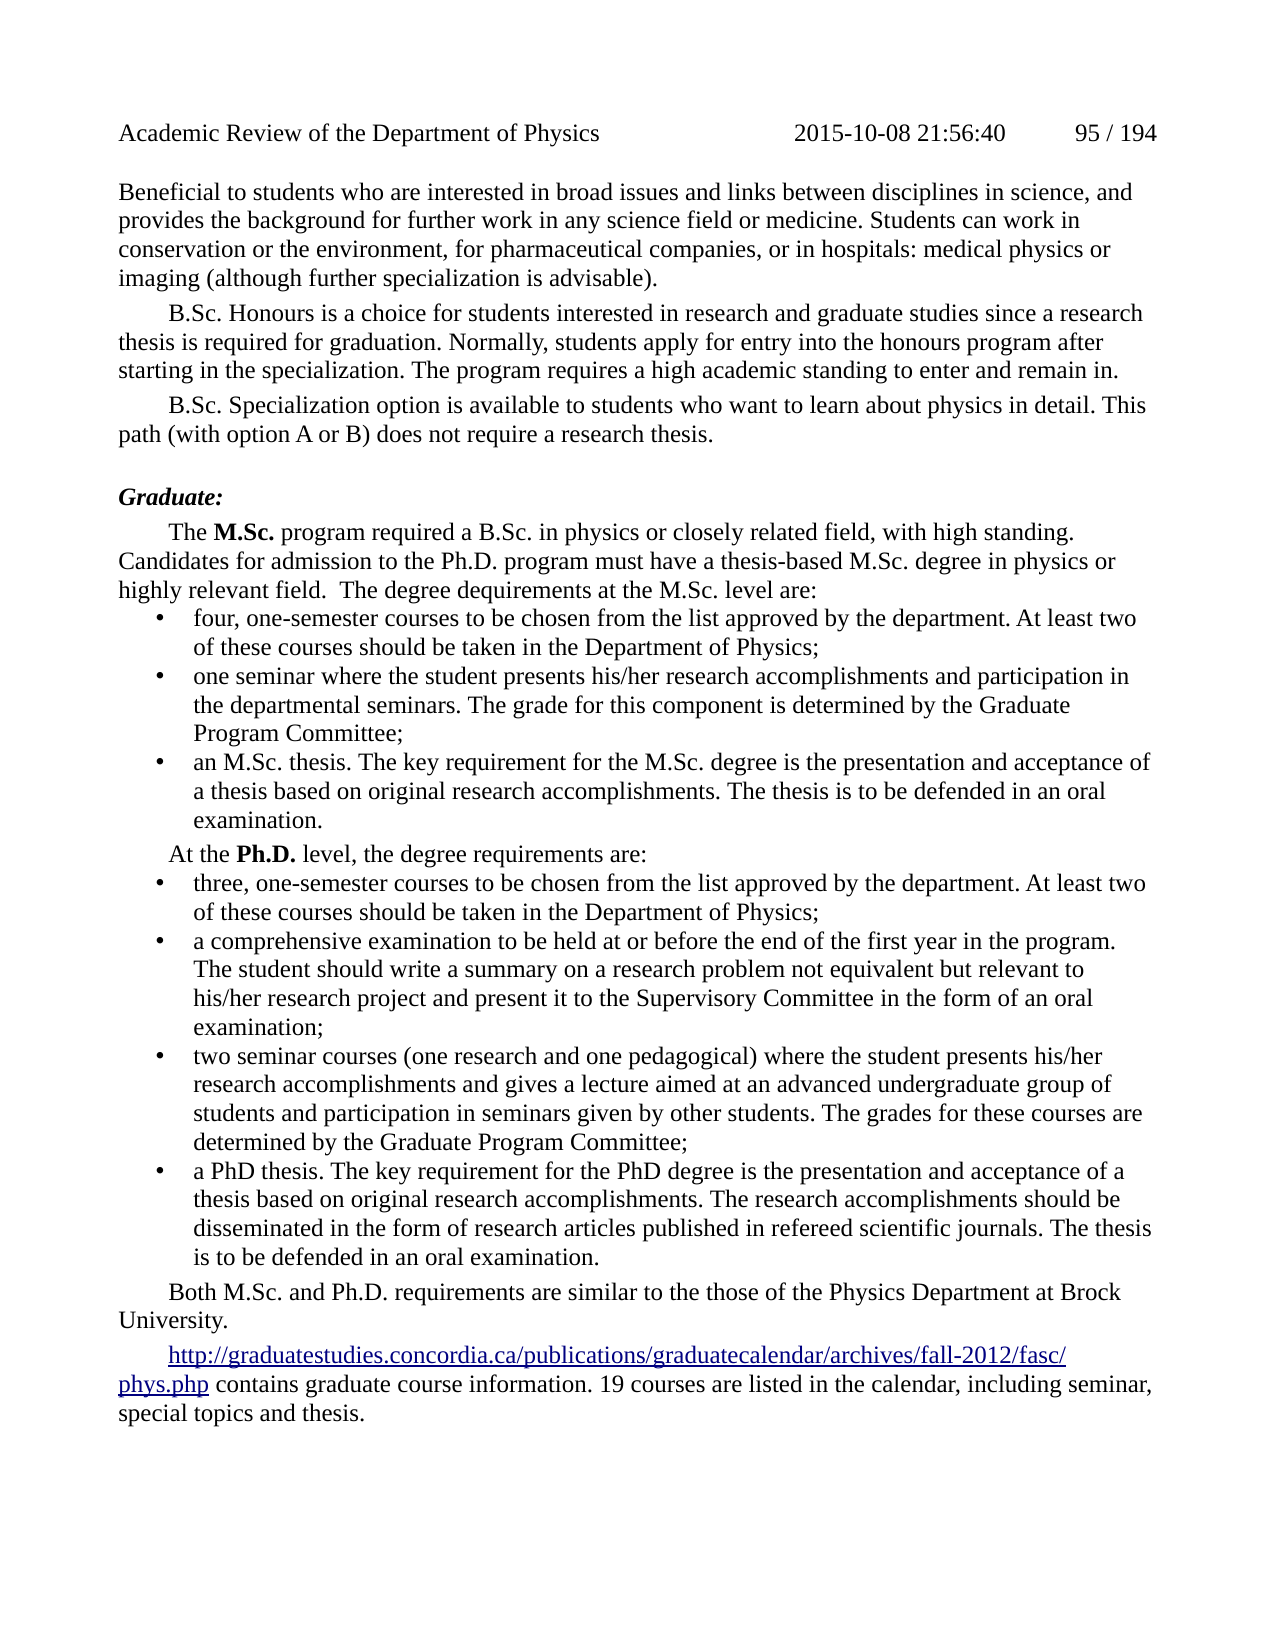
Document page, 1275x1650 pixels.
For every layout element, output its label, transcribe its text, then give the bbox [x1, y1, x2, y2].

text Both M.Sc. and Ph.D. requirements are similar to the those of the Physics Department at Brock University. [118, 1277, 1157, 1334]
list three, one-semester courses to be chosen from the list approved by the department. At least two of these courses should be taken in the Department of Physics; [156, 868, 1157, 926]
list an M.Sc. thesis. The key requirement for the M.Sc. degree is the presentation and acceptance of a thesis based on original research accomplishments. The thesis is to be defended in an oral examination. [156, 747, 1157, 833]
list a PhD thesis. The key requirement for the PhD degree is the presentation and acceptance of a thesis based on original research accomplishments. The research accomplishments should be disseminated in the form of research articles published in refereed scientific journals. The thesis is to be defended in an oral examination. [156, 1156, 1157, 1271]
list one seminar where the student presents his/her research accomplishments and participation in the departmental seminars. The grade for this component is determined by the Graduate Program Committee; [156, 661, 1157, 747]
list a comprehensive examination to be held at or before the end of the first year in the program. The student should write a summary on a research problem not equivalent but relevant to his/her research project and present it to the Supervisory Committee in the form of an oral examination; [156, 926, 1157, 1041]
text B.Sc. Honours is a choice for students interested in research and graduate studies since a research thesis is required for graduation. Normally, students apply for entry into the honours program after starting in the specialization. The program requires a high academic standing to enter and remain in. [118, 298, 1157, 384]
list two seminar courses (one research and one pedagogical) where the student presents his/her research accomplishments and gives a lecture aimed at an advanced undergraduate group of students and participation in seminars given by other students. The grades for these courses are determined by the Graduate Program Committee; [156, 1041, 1157, 1156]
text Graduate: [118, 482, 1157, 511]
text Beneficial to students who are interested in broad issues and links between disciplines in science, and provides the background for further work in any science field or medicine. Students can work in conservation or the environment, for pharmaceutical companies, or in hospitals: medical physics or imaging (although further specialization is advisable). [118, 177, 1157, 292]
list four, one-semester courses to be chosen from the list approved by the department. At least two of these courses should be taken in the Department of Physics; [156, 603, 1157, 661]
text http://graduatestudies.concordia.ca/publications/graduatecalendar/archives/fall-2012/fasc/phys.php contains graduate course information. 19 courses are listed in the calendar, including seminar, special topics and thesis. [118, 1340, 1157, 1427]
text B.Sc. Specialization option is available to students who want to learn about physics in detail. This path (with option A or B) does not require a research thesis. [118, 390, 1157, 448]
text At the Ph.D. level, the degree requirements are: [118, 839, 1157, 868]
text The M.Sc. program required a B.Sc. in physics or closely related field, with high standing. Candidates for admission to the Ph.D. program must have a thesis-based M.Sc. degree in physics or highly relevant field. The degree dequirements at the M.Sc. level are: [118, 517, 1157, 603]
